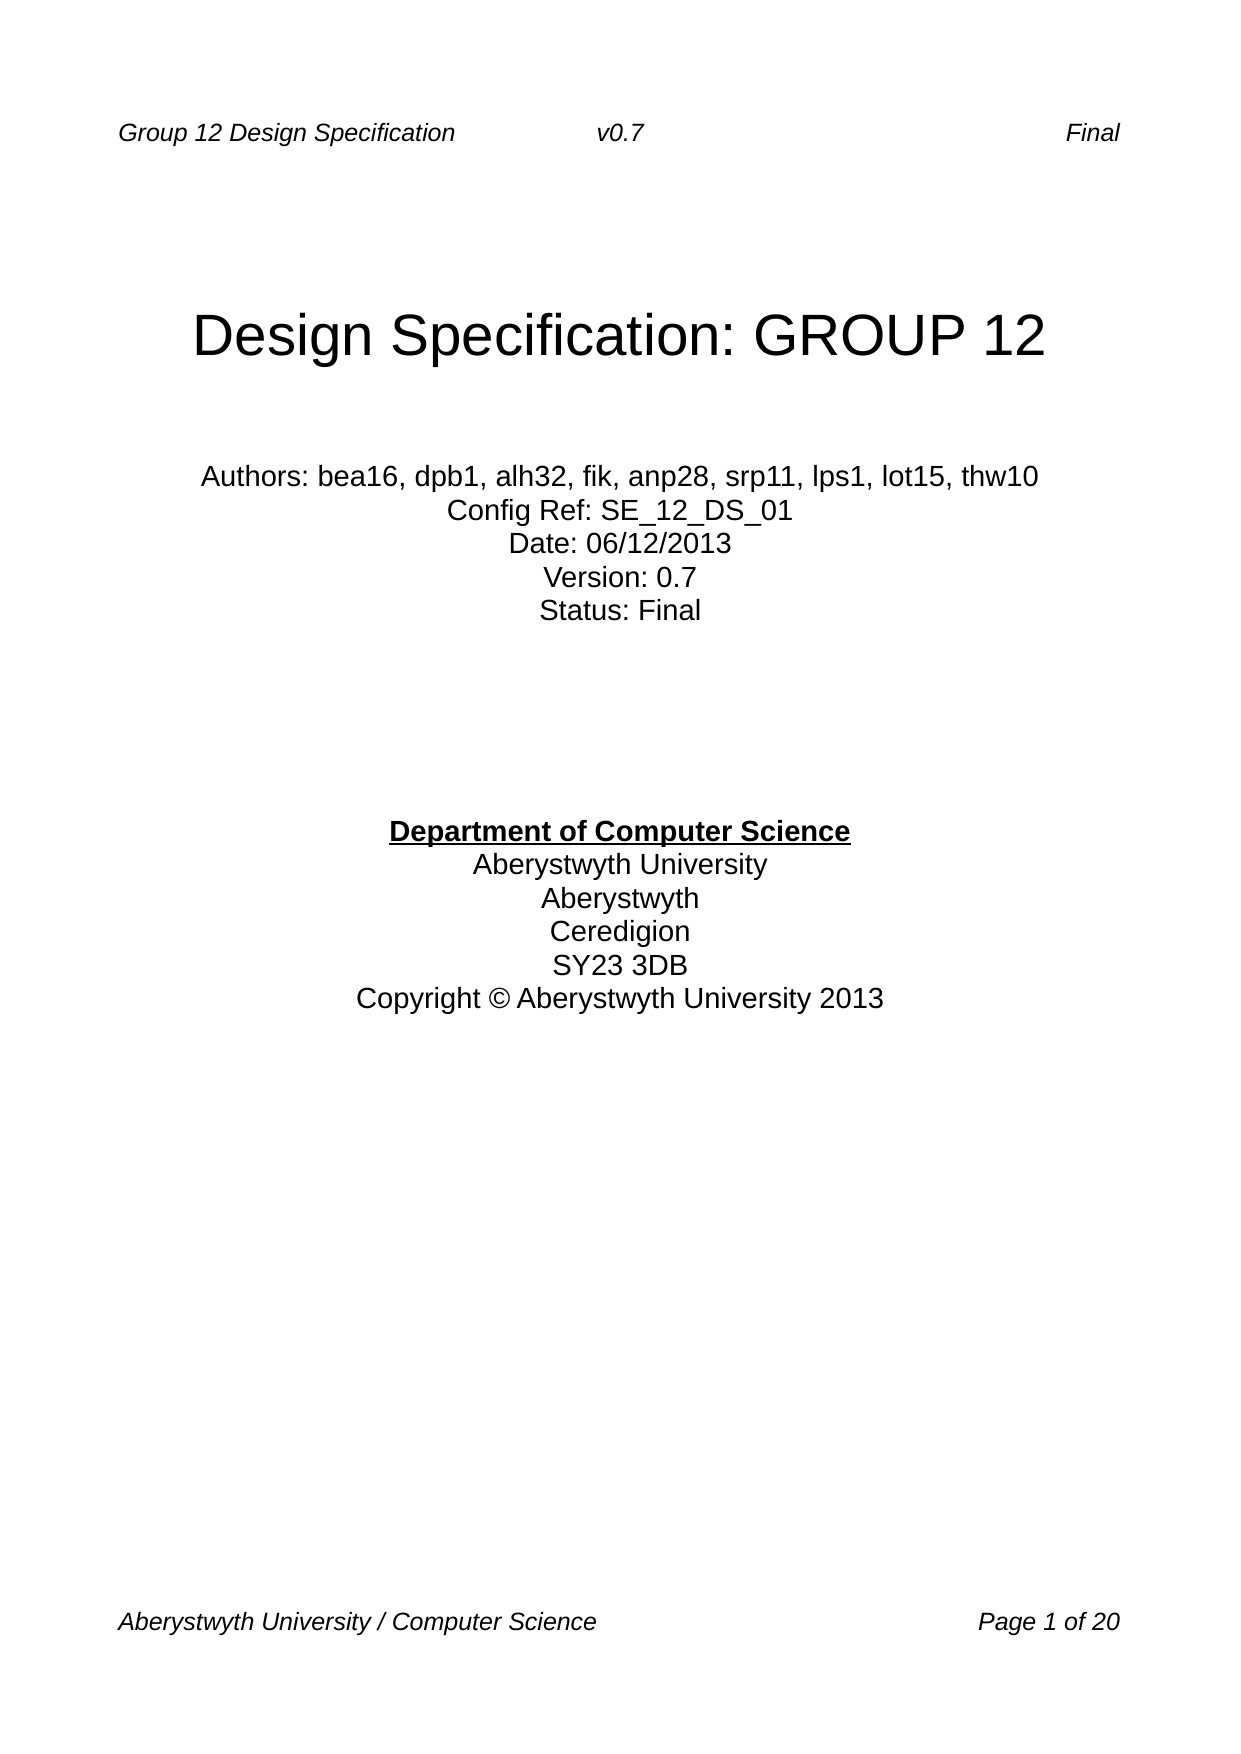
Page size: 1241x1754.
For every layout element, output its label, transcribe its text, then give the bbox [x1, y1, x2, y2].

text Status: Final [118, 593, 1122, 627]
text Design Specification: GROUP 12 [118, 301, 1122, 368]
text Version: 0.7 [118, 560, 1122, 593]
text Aberystwyth University [118, 847, 1122, 881]
text SY23 3DB [118, 948, 1122, 981]
text Aberystwyth [118, 881, 1122, 914]
text Authors: bea16, dpb1, alh32, fik, anp28, srp11, lps1, lot15, thw10 [118, 459, 1122, 493]
text Config Ref: SE_12_DS_01 [118, 493, 1122, 526]
text Copyright © Aberystwyth University 2013 [118, 981, 1122, 1015]
text Date: 06/12/2013 [118, 526, 1122, 560]
text Department of Computer Science [118, 814, 1122, 847]
text Ceredigion [118, 914, 1122, 948]
